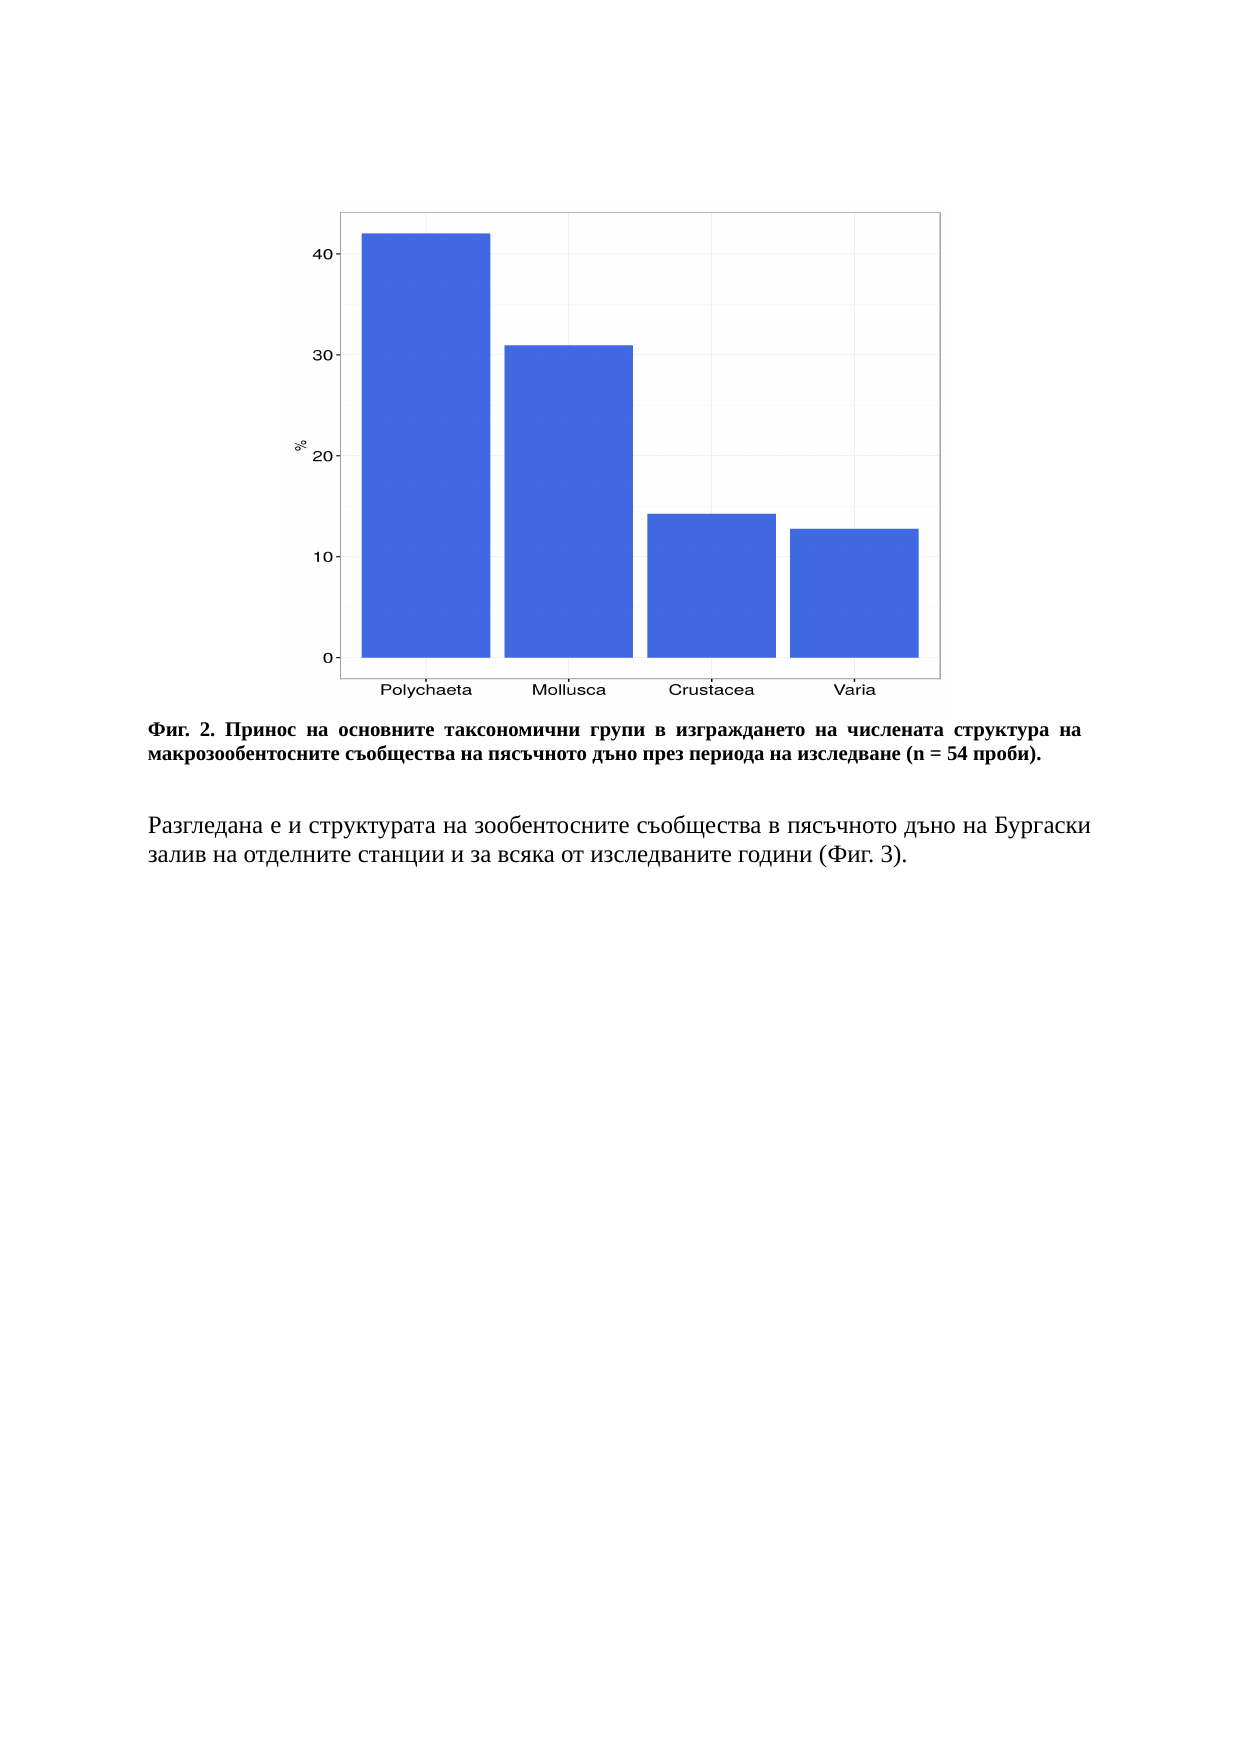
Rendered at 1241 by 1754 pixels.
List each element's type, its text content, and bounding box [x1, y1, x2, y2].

picture [283, 206, 948, 717]
text Разгледана е и структурата на зообентосните съобщества в пясъчното дъно на Бургаски залив на отделните станции и за всяка от изследваните години (Фиг. 3). [148, 717, 1093, 867]
text Фиг. 2. Принос на основните таксономични групи в изграждането на числената структура на макрозообентосните съобщества на пясъчното дъно през периода на изследване (n = 54 проби). [148, 219, 1083, 765]
